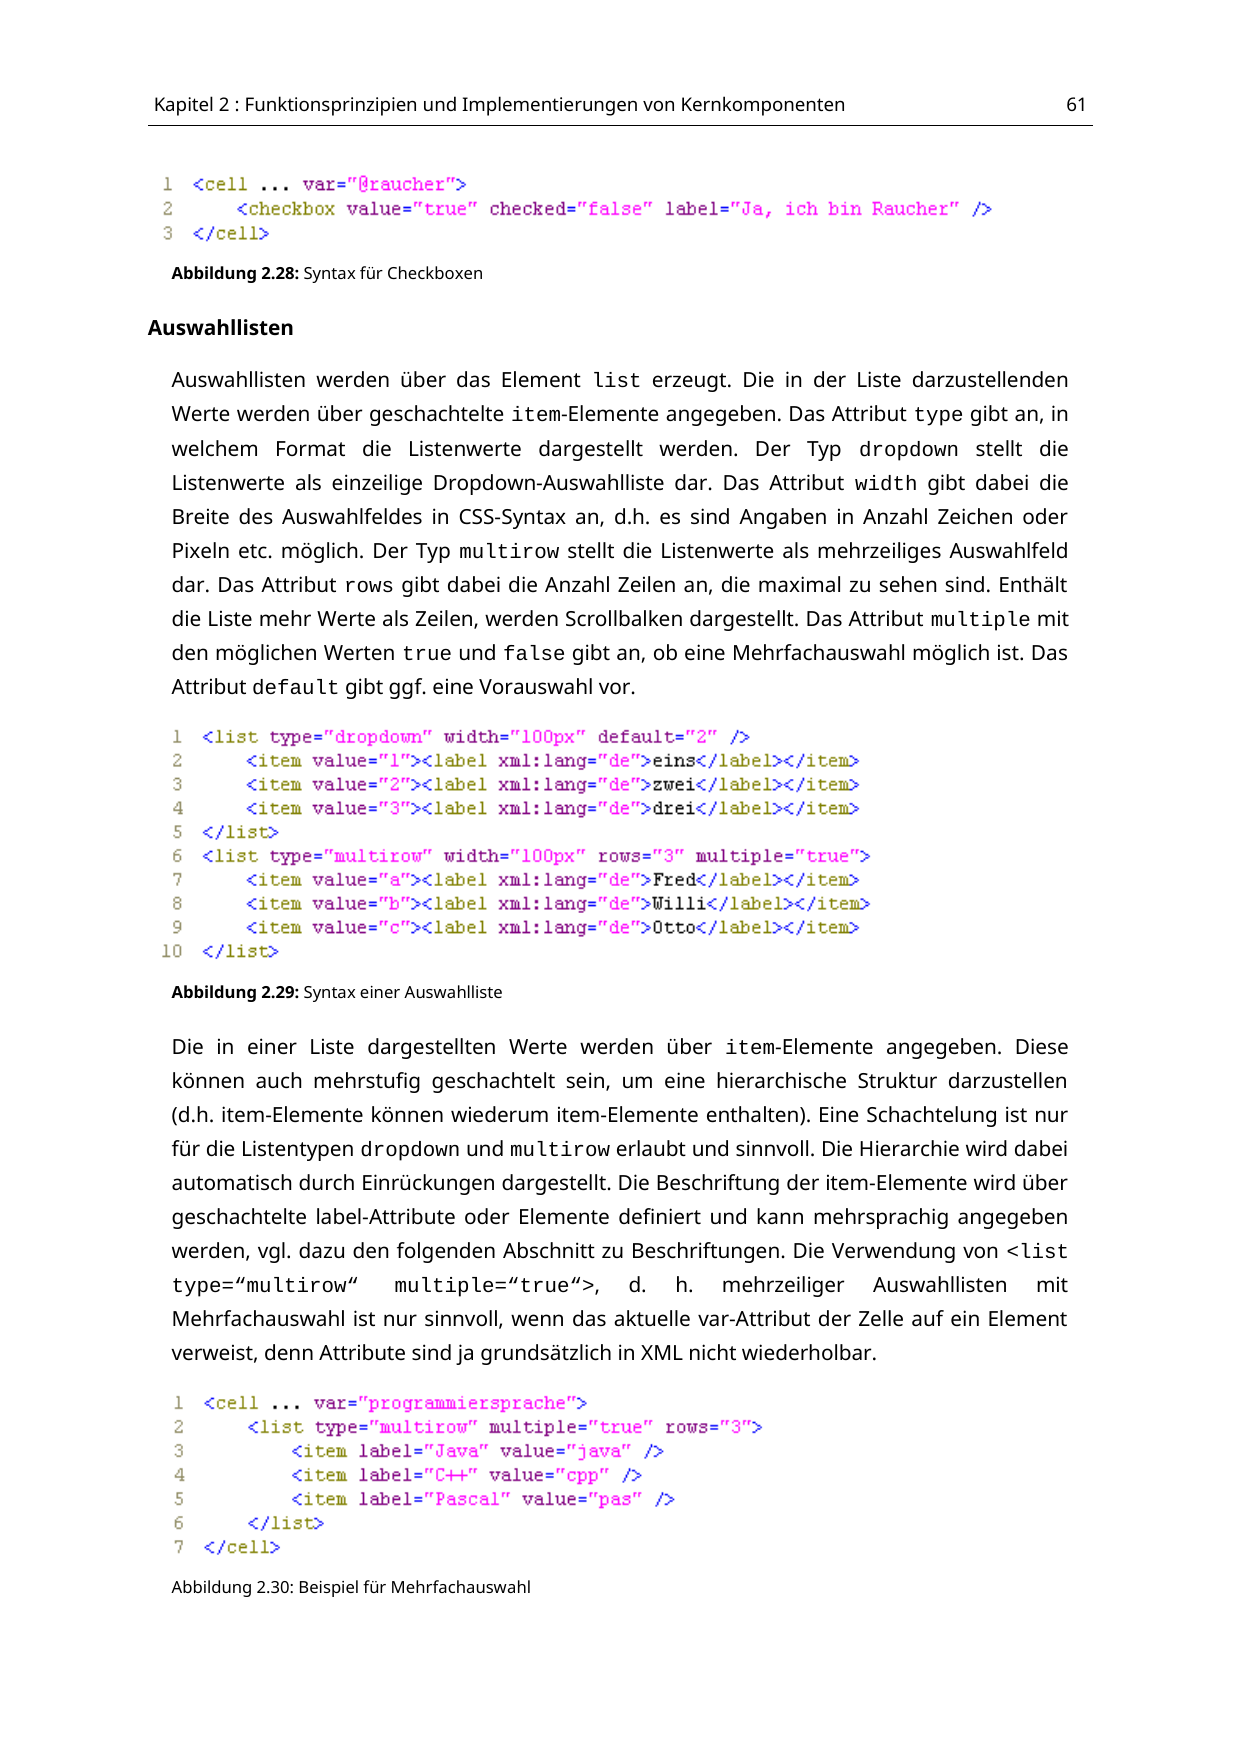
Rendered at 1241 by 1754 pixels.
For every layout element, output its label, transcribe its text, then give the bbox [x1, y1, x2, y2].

text Abbildung 2.28: Syntax für Checkboxen [171, 245, 988, 284]
text Abbildung 2.30: Beispiel für Mehrfachauswahl [171, 1559, 771, 1598]
text Die in einer Liste dargestellten Werte werden über item-Elemente angegeben. Diese können auch mehrstufig geschachtelt sein, um eine hierarchische Struktur darzustellen (d.h. item-Elemente können wiederum item-Elemente enthalten). Eine Schachtelung ist nur für die Listentypen dropdown und multirow erlaubt und sinnvoll. Die Hierarchie wird dabei automatisch durch Einrückungen dargestellt. Die Beschriftung der item-Elemente wird über geschachtelte label-Attribute oder Elemente definiert und kann mehrsprachig angegeben werden, vgl. dazu den folgenden Abschnitt zu Beschriftungen. Die Verwendung von <list type=“multirow“ multiple=“true“>, d. h. mehrzeiliger Auswahllisten mit Mehrfachauswahl ist nur sinnvoll, wenn das aktuelle var-Attribut der Zelle auf ein Element verweist, denn Attribute sind ja grundsätzlich in XML nicht wiederholbar. [148, 713, 1069, 1367]
text Abbildung 2.29: Syntax einer Auswahlliste [171, 964, 890, 1003]
text Auswahllisten werden über das Element list erzeugt. Die in der Liste darzustellenden Werte werden über geschachtelte item-Elemente angegeben. Das Attribut type gibt an, in welchem Format die Listenwerte dargestellt werden. Der Typ dropdown stellt die Listenwerte als einzeilige Dropdown-Auswahlliste dar. Das Attribut width gibt dabei die Breite des Auswahlfeldes in CSS-Syntax an, d.h. es sind Angaben in Anzahl Zeichen oder Pixeln etc. möglich. Der Typ multirow stellt die Listenwerte als mehrzeiliges Auswahlfeld dar. Das Attribut rows gibt dabei die Anzahl Zeilen an, die maximal zu sehen sind. Enthält die Liste mehr Werte als Zeilen, werden Scrollbalken dargestellt. Das Attribut multiple mit den möglichen Werten true und false gibt an, ob eine Mehrfachauswahl möglich ist. Das Attribut default gibt ggf. eine Vorauswahl vor. [171, 365, 1069, 701]
subtitle Auswahllisten [148, 148, 1092, 342]
